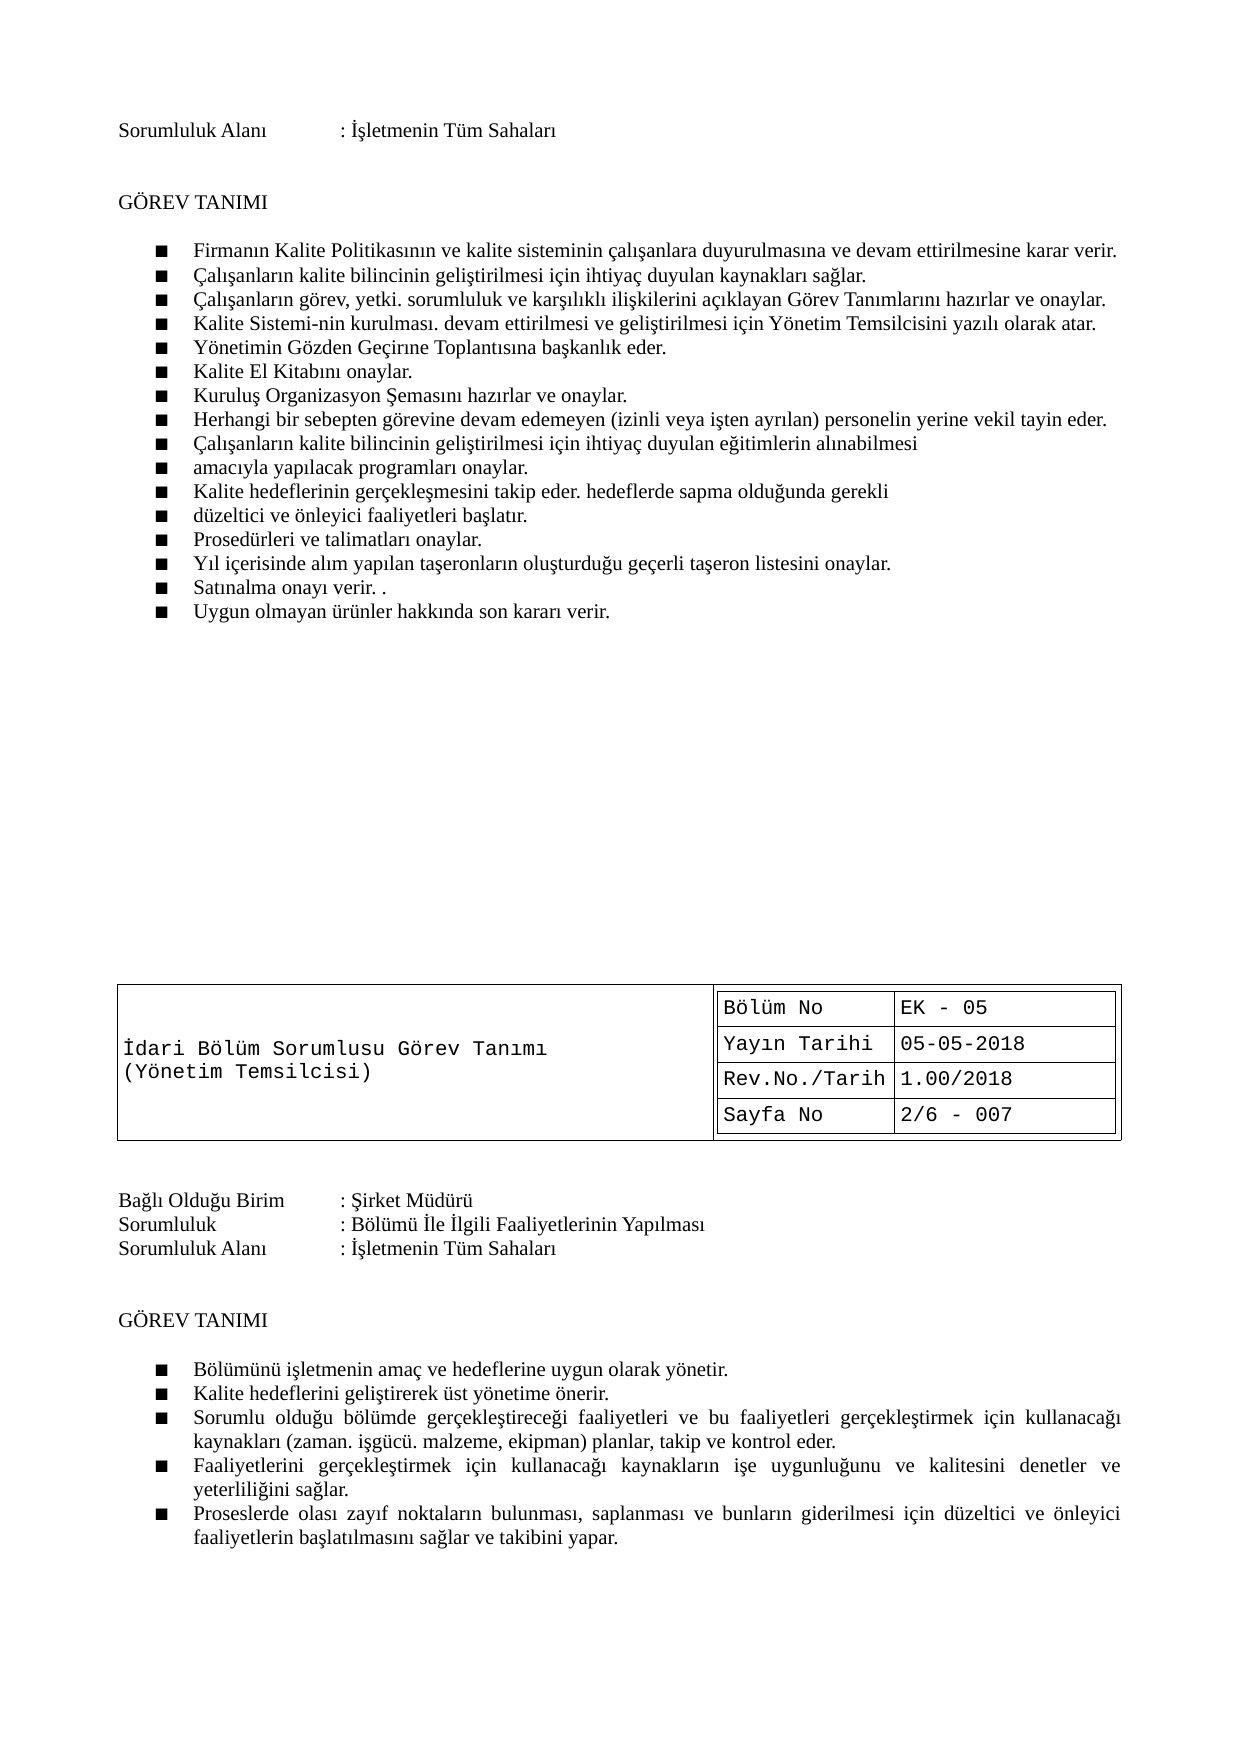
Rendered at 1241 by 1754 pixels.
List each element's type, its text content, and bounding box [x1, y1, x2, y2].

table_cell 2/6 - 007 [895, 1099, 1115, 1133]
text GÖREV TANIMI [118, 1308, 1122, 1332]
list Kalite hedeflerinin gerçekleşmesini takip eder. hedeflerde sapma olduğunda gerekli [156, 479, 1122, 503]
list Bölümünü işletmenin amaç ve hedeflerine uygun olarak yönetir. [156, 1357, 1122, 1381]
table_header Bölüm No [718, 992, 894, 1026]
table_cell 1.00/2018 [895, 1063, 1115, 1097]
table_header [714, 985, 1121, 1139]
list Kuruluş Organizasyon Şemasını hazırlar ve onaylar. [156, 383, 1122, 407]
list amacıyla yapılacak programları onaylar. [156, 455, 1122, 479]
list Çalışanların görev, yetki. sorumluluk ve karşılıklı ilişkilerini açıklayan Görev Tanımlarını hazırlar ve onaylar. [156, 287, 1122, 311]
text Sorumluluk Alanı : İşletmenin Tüm Sahaları [118, 1236, 1122, 1260]
list Prosedürleri ve talimatları onaylar. [156, 527, 1122, 551]
list Firmanın Kalite Politikasının ve kalite sisteminin çalışanlara duyurulmasına ve devam ettirilmesine karar verir. [156, 238, 1122, 262]
table_cell Rev.No./Tarih [718, 1063, 894, 1097]
list Faaliyetlerini gerçekleştirmek için kullanacağı kaynakların işe uygunluğunu ve kalitesini denetler ve yeterliliğini sağlar. [156, 1453, 1122, 1501]
list Uygun olmayan ürünler hakkında son kararı verir. [156, 599, 1122, 623]
list Sorumlu olduğu bölümde gerçekleştireceği faaliyetleri ve bu faaliyetleri gerçekleştirmek için kullanacağı kaynakları (zaman. işgücü. malzeme, ekipman) planlar, takip ve kontrol eder. [156, 1405, 1122, 1453]
list Proseslerde olası zayıf noktaların bulunması, saplanması ve bunların giderilmesi için düzeltici ve önleyici faaliyetlerin başlatılmasını sağlar ve takibini yapar. [156, 1501, 1122, 1549]
list Herhangi bir sebepten görevine devam edemeyen (izinli veya işten ayrılan) personelin yerine vekil tayin eder. [156, 407, 1122, 431]
text Bağlı Olduğu Birim : Şirket Müdürü [118, 1188, 1122, 1212]
list düzeltici ve önleyici faaliyetleri başlatır. [156, 503, 1122, 527]
text Sorumluluk Alanı : İşletmenin Tüm Sahaları [118, 118, 1122, 142]
list Çalışanların kalite bilincinin geliştirilmesi için ihtiyaç duyulan eğitimlerin alınabilmesi [156, 431, 1122, 455]
table_header EK - 05 [895, 992, 1115, 1026]
list Yıl içerisinde alım yapılan taşeronların oluşturduğu geçerli taşeron listesini onaylar. [156, 551, 1122, 575]
table_cell Sayfa No [718, 1099, 894, 1133]
list Yönetimin Gözden Geçirıne Toplantısına başkanlık eder. [156, 335, 1122, 359]
text GÖREV TANIMI [118, 190, 1122, 214]
list Satınalma onayı verir. . [156, 575, 1122, 599]
list Kalite El Kitabını onaylar. [156, 359, 1122, 383]
table_cell 05-05-2018 [895, 1027, 1115, 1062]
table_header İdari Bölüm Sorumlusu Görev Tanımı (Yönetim Temsilcisi) [118, 985, 713, 1139]
table_cell Yayın Tarihi [718, 1027, 894, 1062]
text Sorumluluk : Bölümü İle İlgili Faaliyetlerinin Yapılması [118, 1212, 1122, 1236]
list Kalite hedeflerini geliştirerek üst yönetime önerir. [156, 1381, 1122, 1405]
list Kalite Sistemi-nin kurulması. devam ettirilmesi ve geliştirilmesi için Yönetim Temsilcisini yazılı olarak atar. [156, 311, 1122, 335]
list Çalışanların kalite bilincinin geliştirilmesi için ihtiyaç duyulan kaynakları sağlar. [156, 262, 1122, 287]
